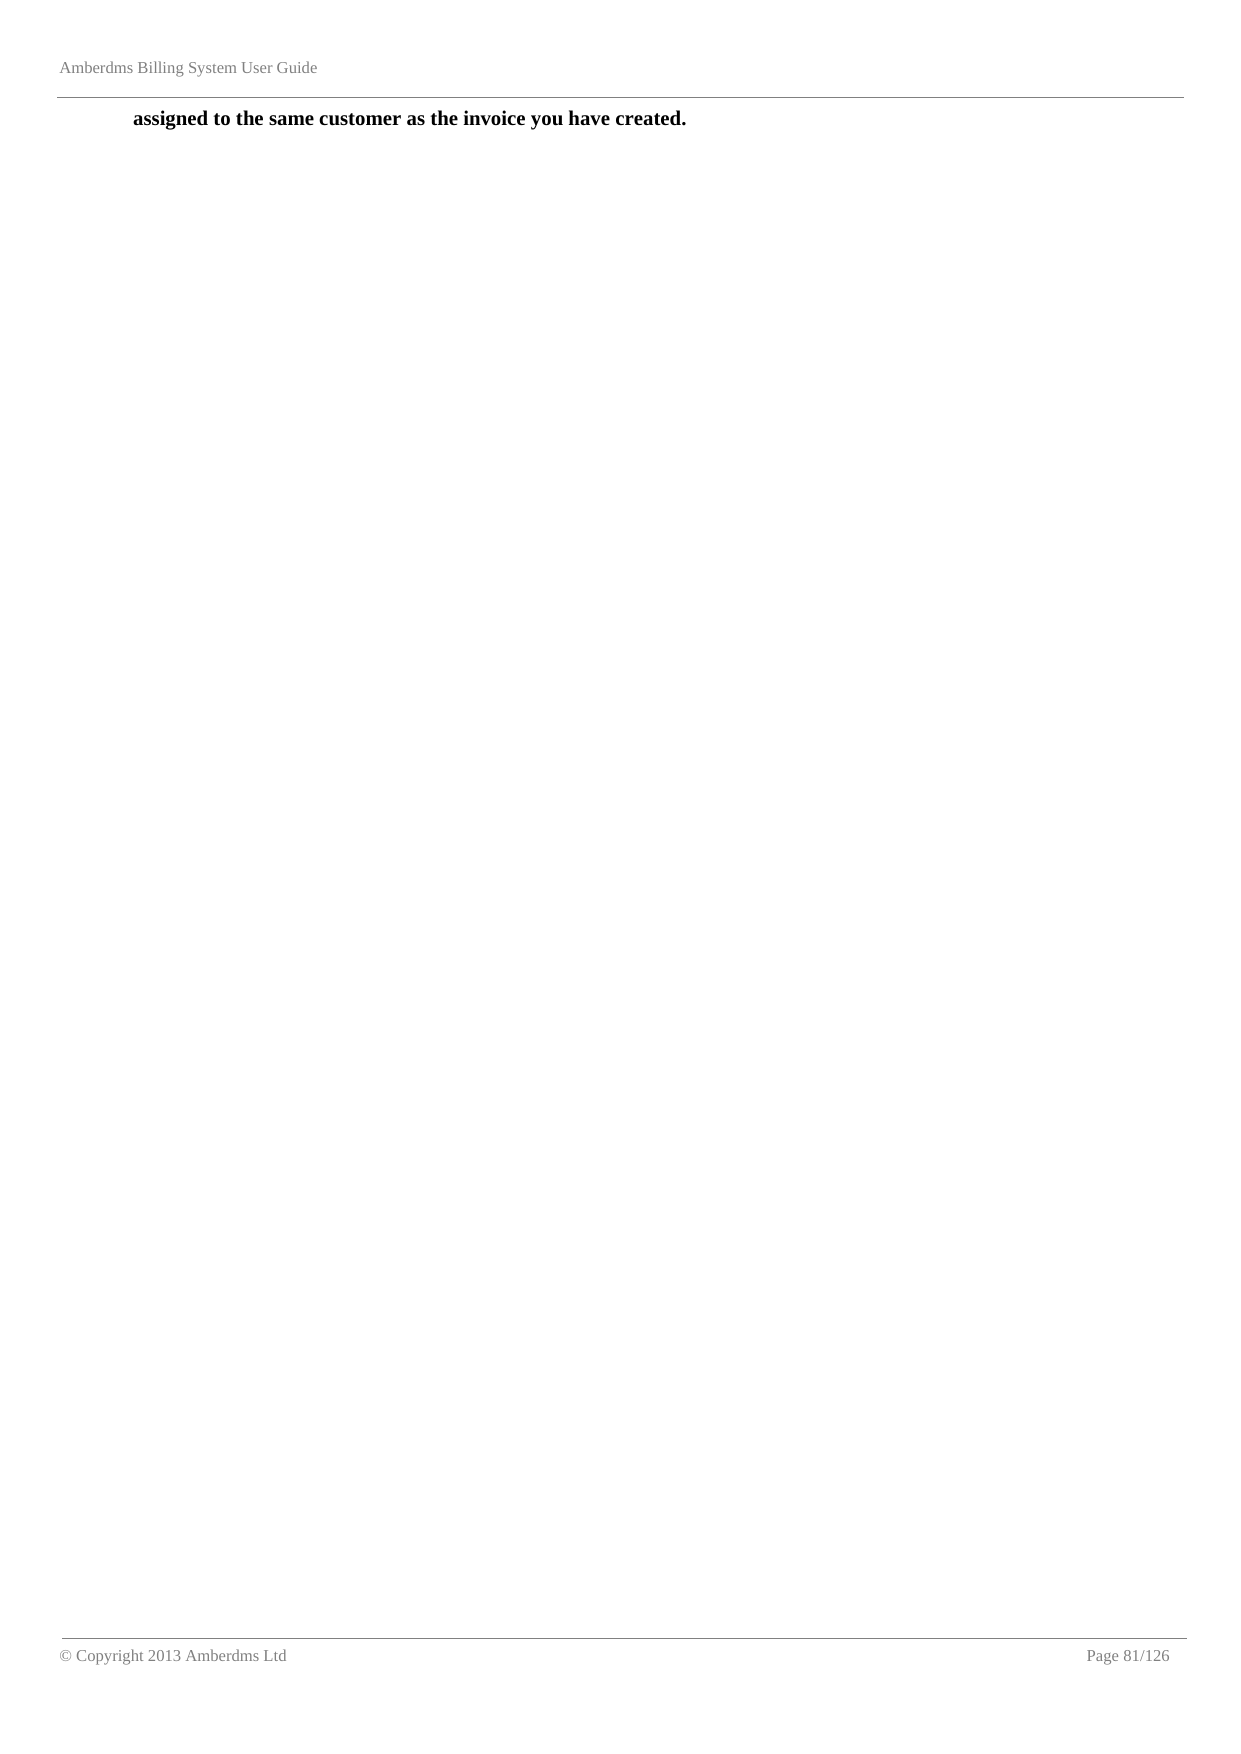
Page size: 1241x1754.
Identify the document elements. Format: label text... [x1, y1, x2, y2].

text assigned to the same customer as the invoice you have created. [133, 107, 1181, 130]
